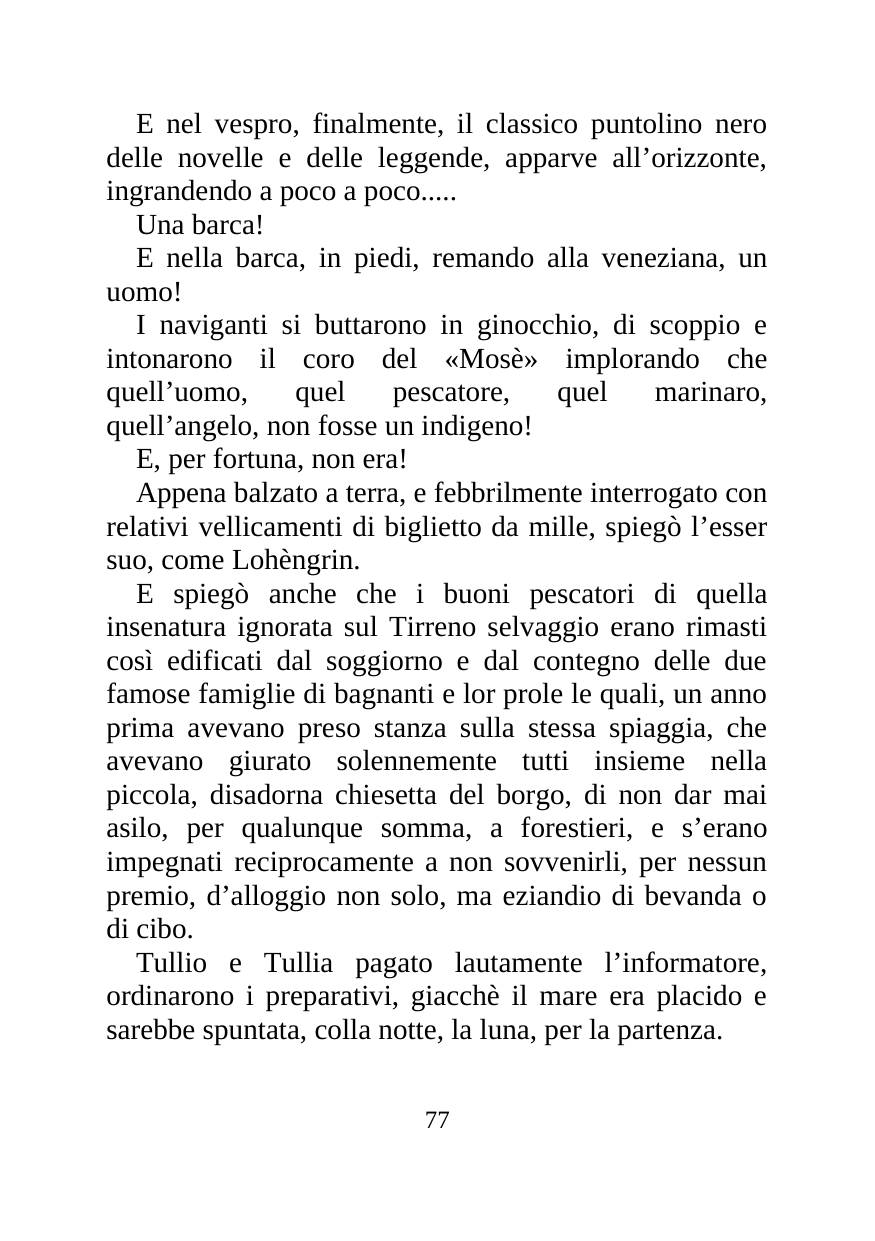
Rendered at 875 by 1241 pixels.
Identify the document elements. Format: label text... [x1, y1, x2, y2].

text Una barca! [106, 207, 768, 240]
text E nel vespro, finalmente, il classico puntolino nero delle novelle e delle leggende, apparve all’orizzonte, ingrandendo a poco a poco..... [106, 106, 768, 207]
text I naviganti si buttarono in ginocchio, di scoppio e intonarono il coro del «Mosè» implorando che quell’uomo, quel pescatore, quel marinaro, quell’angelo, non fosse un indigeno! [106, 307, 768, 442]
text Appena balzato a terra, e febbrilmente interrogato con relativi vellicamenti di biglietto da mille, spiegò l’esser suo, come Lohèngrin. [106, 475, 768, 576]
text E, per fortuna, non era! [106, 442, 768, 475]
text E nella barca, in piedi, remando alla veneziana, un uomo! [106, 240, 768, 307]
text E spiegò anche che i buoni pescatori di quella insenatura ignorata sul Tirreno selvaggio erano rimasti così edificati dal soggiorno e dal contegno delle due famose famiglie di bagnanti e lor prole le quali, un anno prima avevano preso stanza sulla stessa spiaggia, che avevano giurato solennemente tutti insieme nella piccola, disadorna chiesetta del borgo, di non dar mai asilo, per qualunque somma, a forestieri, e s’erano impegnati reciprocamente a non sovvenirli, per nessun premio, d’alloggio non solo, ma eziandio di bevanda o di cibo. [106, 576, 768, 945]
text Tullio e Tullia pagato lautamente l’informatore, ordinarono i preparativi, giacchè il mare era placido e sarebbe spuntata, colla notte, la luna, per la partenza. [106, 945, 768, 1045]
